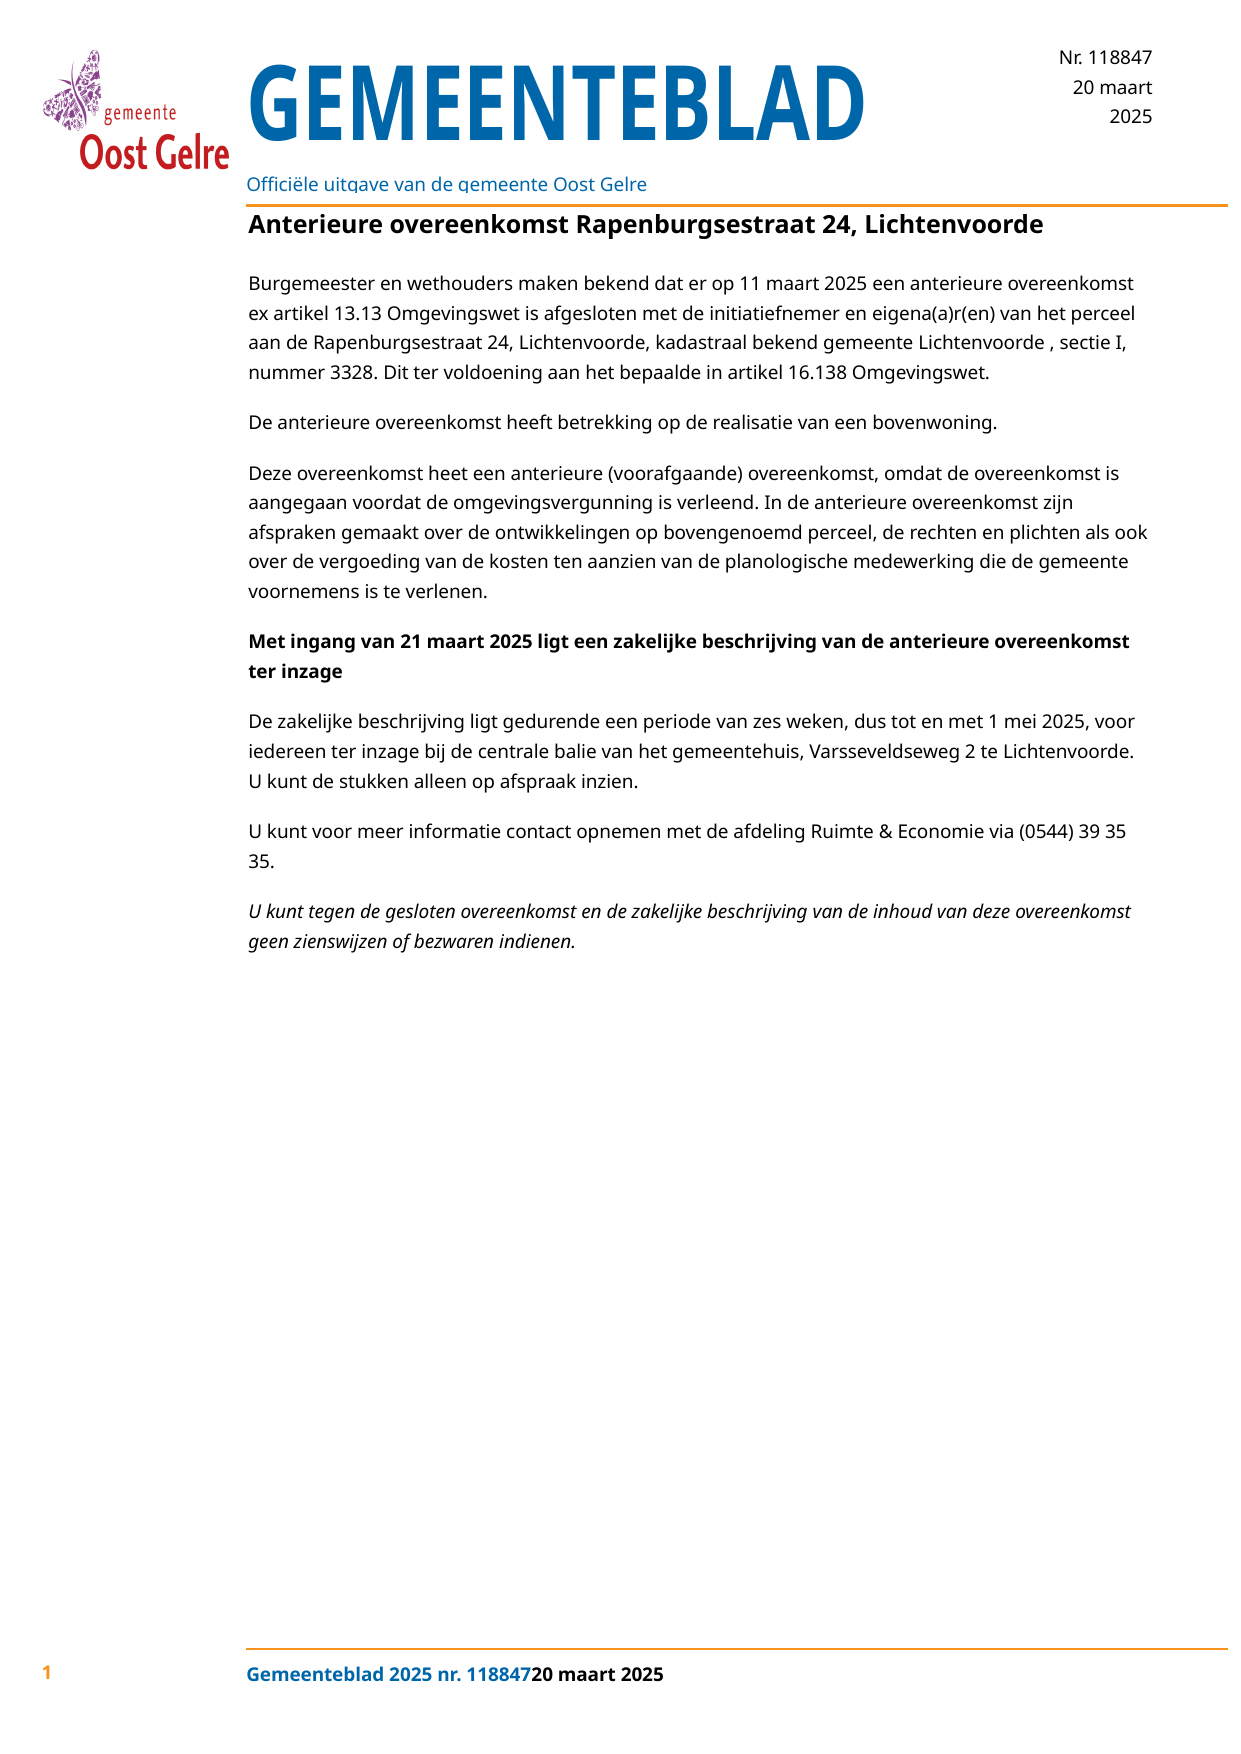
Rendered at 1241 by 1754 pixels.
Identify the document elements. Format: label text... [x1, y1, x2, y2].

text U kunt tegen de gesloten overeenkomst en de zakelijke beschrijving van de inhoud van deze overeenkomst geen zienswijzen of bezwaren indienen. [248, 898, 1152, 953]
text Anterieure overeenkomst Rapenburgsestraat 24, Lichtenvoorde [248, 207, 1152, 241]
text U kunt voor meer informatie contact opnemen met de afdeling Ruimte & Economie via (0544) 39 35 35. [248, 818, 1152, 873]
picture [41, 47, 231, 172]
text Burgemeester en wethouders maken bekend dat er op 11 maart 2025 een anterieure overeenkomst ex artikel 13.13 Omgevingswet is afgesloten met de initiatiefnemer en eigena(a)r(en) van het perceel aan de Rapenburgsestraat 24, Lichtenvoorde, kadastraal bekend gemeente Lichtenvoorde , sectie I, nummer 3328. Dit ter voldoening aan het bepaalde in artikel 16.138 Omgevingswet. [248, 270, 1152, 385]
text De zakelijke beschrijving ligt gedurende een periode van zes weken, dus tot en met 1 mei 2025, voor iedereen ter inzage bij de centrale balie van het gemeentehuis, Varsseveldseweg 2 te Lichtenvoorde. U kunt de stukken alleen op afspraak inzien. [248, 709, 1152, 793]
text De anterieure overeenkomst heeft betrekking op de realisatie van een bovenwoning. [248, 409, 1152, 435]
text Met ingang van 21 maart 2025 ligt een zakelijke beschrijving van de anterieure overeenkomst ter inzage [248, 629, 1152, 684]
text Deze overeenkomst heet een anterieure (voorafgaande) overeenkomst, omdat de overeenkomst is aangegaan voordat de omgevingsvergunning is verleend. In de anterieure overeenkomst zijn afspraken gemaakt over de ontwikkelingen op bovengenoemd perceel, de rechten en plichten als ook over de vergoeding van de kosten ten aanzien van de planologische medewerking die de gemeente voornemens is te verlenen. [248, 460, 1152, 604]
